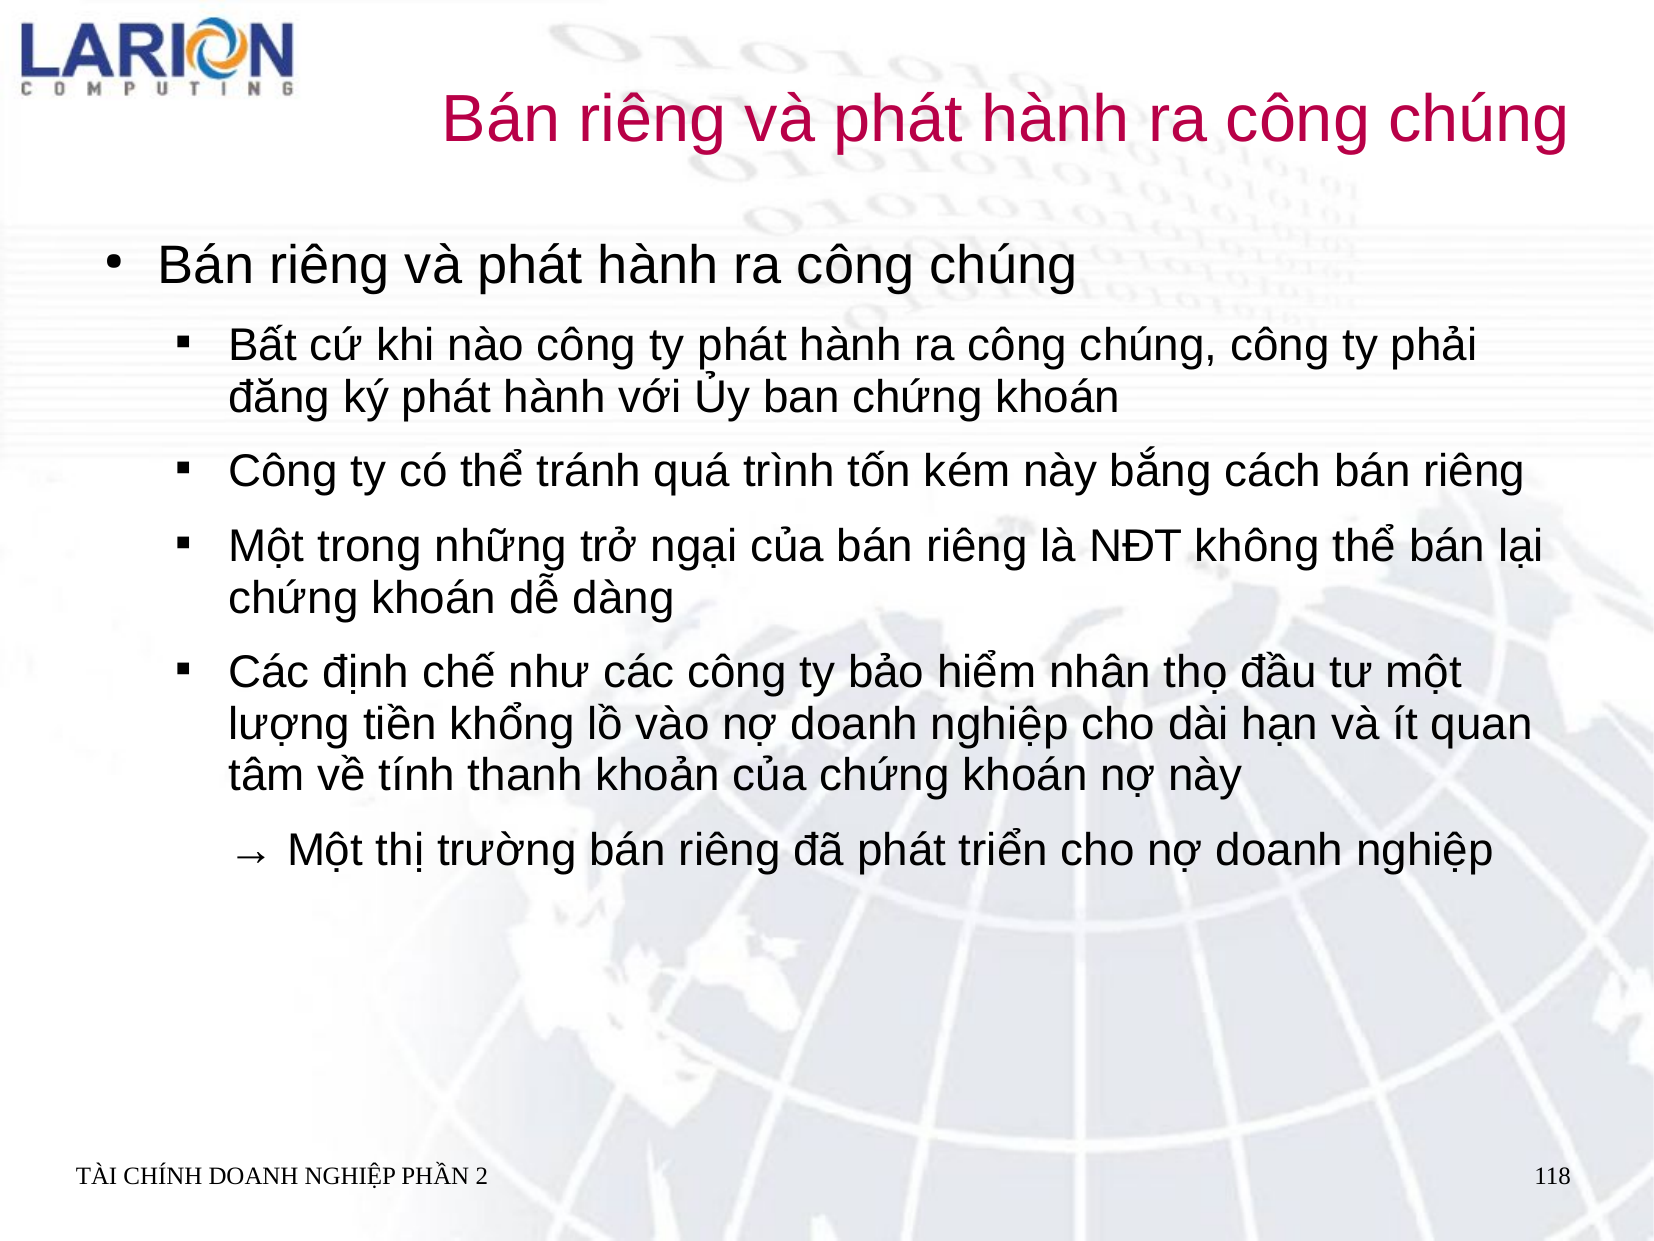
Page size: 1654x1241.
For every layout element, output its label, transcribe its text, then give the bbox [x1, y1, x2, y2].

title Bán riêng và phát hành ra công chúng [300, 49, 1571, 188]
list Bán riêng và phát hành ra công chúng Bất cứ khi nào công ty phát hành ra công chúng, công ty phải đăng ký phát hành với Ủy ban chứng khoán Công ty có thể tránh quá trình tốn kém này bắng cách bán riêng Một trong những trở ngại của bán riêng là NĐT không thể bán lại chứng khoán dễ dàng Các định chế như các công ty bảo hiểm nhân thọ đầu tư một lượng tiền khổng lồ vào nợ doanh nghiệp cho dài hạn và ít quan tâm về tính thanh khoản của chứng khoán nợ này → Một thị trường bán riêng đã phát triển cho nợ doanh nghiệp [86, 234, 1576, 1039]
picture [0, 0, 1654, 1241]
